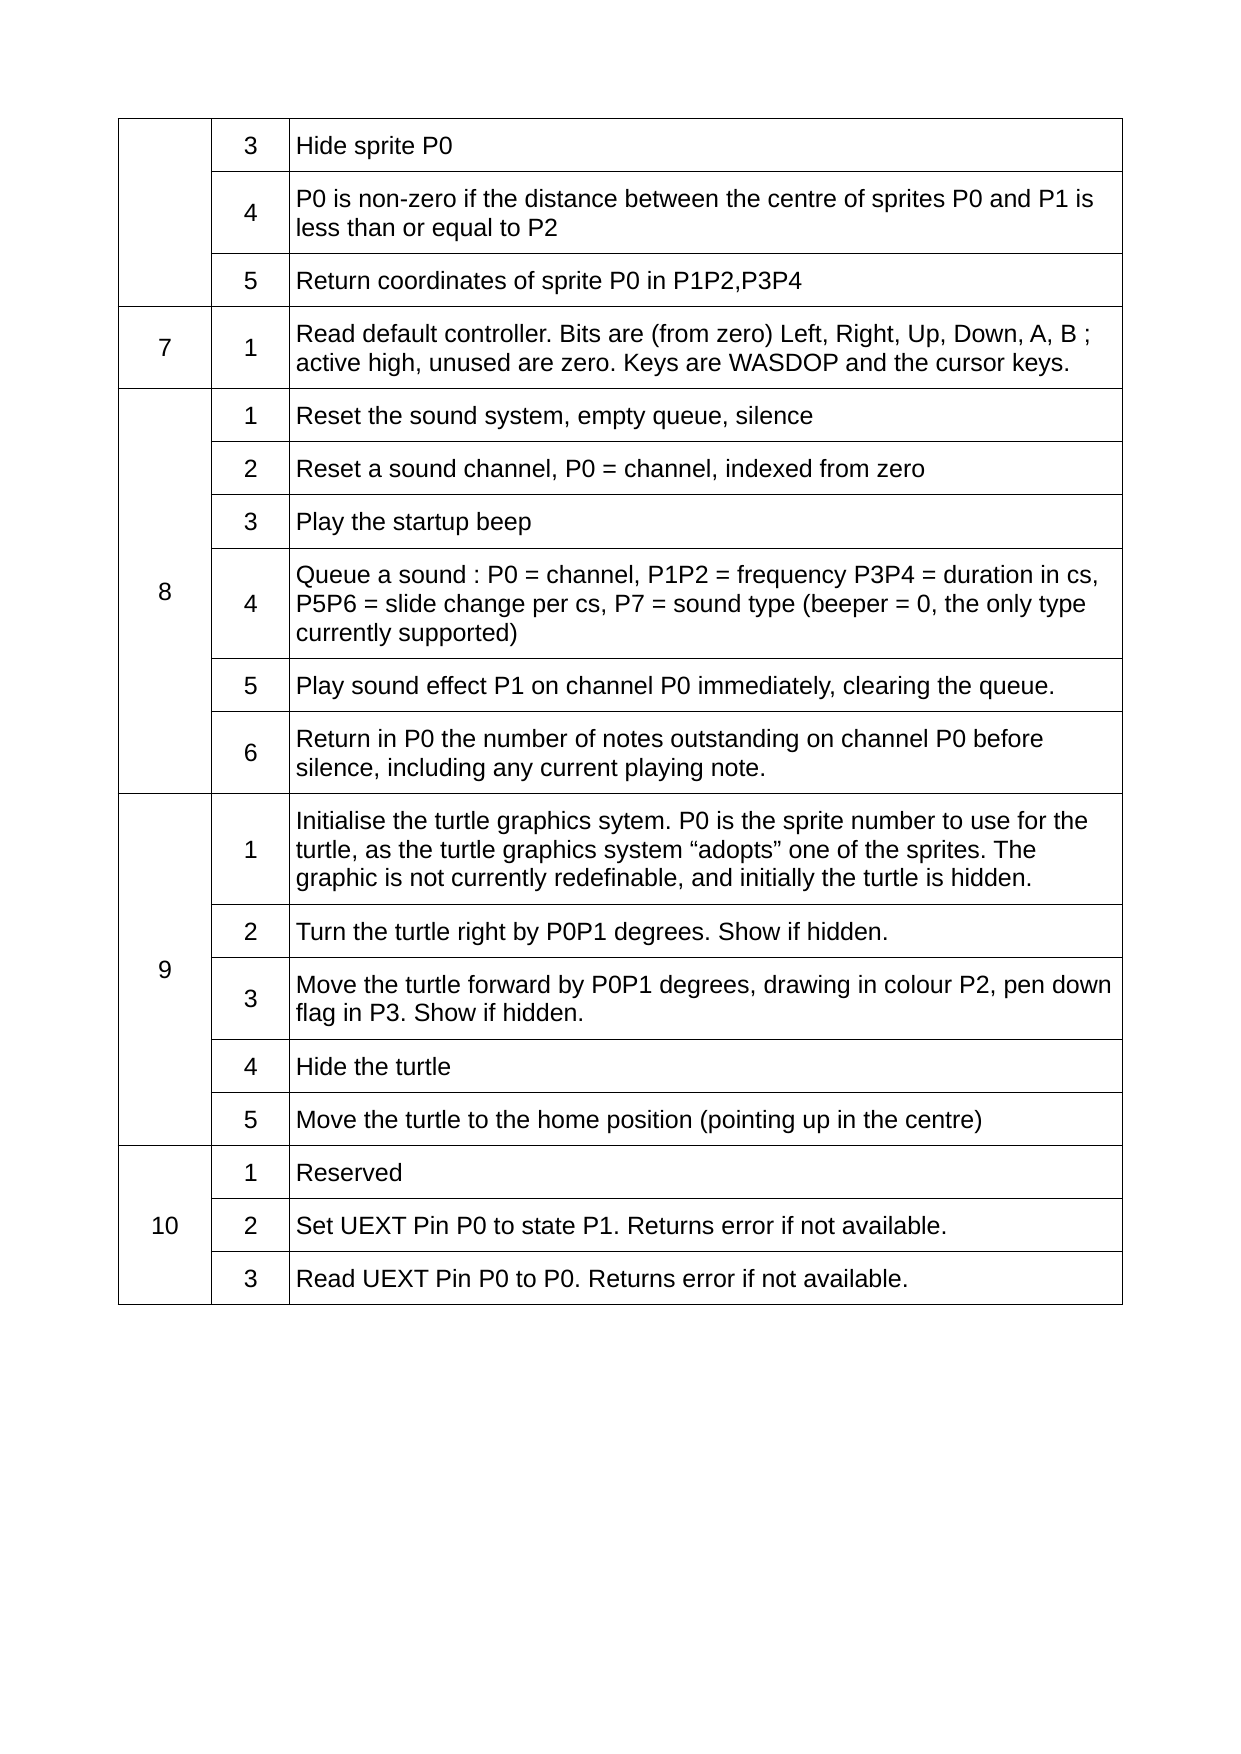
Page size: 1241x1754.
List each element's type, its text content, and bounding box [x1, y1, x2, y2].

table_cell 1 [212, 389, 289, 441]
table_cell Set UEXT Pin P0 to state P1. Returns error if not available. [290, 1199, 1122, 1251]
table_cell 3 [212, 1252, 289, 1304]
table_cell 7 [119, 307, 211, 388]
table_cell 9 [119, 794, 211, 1145]
table_cell Reserved [290, 1146, 1122, 1198]
table_cell 8 [119, 389, 211, 793]
table_cell 10 [119, 1146, 211, 1304]
table_cell 1 [212, 794, 289, 904]
table_cell 1 [212, 1146, 289, 1198]
table_cell Hide the turtle [290, 1040, 1122, 1092]
table_cell Queue a sound : P0 = channel, P1P2 = frequency P3P4 = duration in cs, P5P6 = slide change per cs, P7 = sound type (beeper = 0, the only type currently supported) [290, 549, 1122, 658]
table_cell 5 [212, 1093, 289, 1145]
table_cell P0 is non-zero if the distance between the centre of sprites P0 and P1 is less than or equal to P2 [290, 172, 1122, 253]
table_cell 4 [212, 1040, 289, 1092]
table_cell Play the startup beep [290, 495, 1122, 547]
table_cell Move the turtle forward by P0P1 degrees, drawing in colour P2, pen down flag in P3. Show if hidden. [290, 958, 1122, 1039]
table_cell 4 [212, 549, 289, 658]
table_cell Return in P0 the number of notes outstanding on channel P0 before silence, including any current playing note. [290, 712, 1122, 793]
table_cell Turn the turtle right by P0P1 degrees. Show if hidden. [290, 905, 1122, 957]
table_cell Initialise the turtle graphics sytem. P0 is the sprite number to use for the turtle, as the turtle graphics system “adopts” one of the sprites. The graphic is not currently redefinable, and initially the turtle is hidden. [290, 794, 1122, 904]
table_cell Hide sprite P0 [290, 119, 1122, 171]
table_cell 2 [212, 442, 289, 494]
table_cell 3 [212, 119, 289, 171]
table_cell Reset the sound system, empty queue, silence [290, 389, 1122, 441]
table_cell 1 [212, 307, 289, 388]
table_cell 3 [212, 958, 289, 1039]
table_cell 3 [212, 495, 289, 547]
table_cell Play sound effect P1 on channel P0 immediately, clearing the queue. [290, 659, 1122, 711]
table_cell 6 [212, 712, 289, 793]
table_cell 5 [212, 659, 289, 711]
table_cell Reset a sound channel, P0 = channel, indexed from zero [290, 442, 1122, 494]
table_cell 5 [212, 254, 289, 306]
table_cell Read UEXT Pin P0 to P0. Returns error if not available. [290, 1252, 1122, 1304]
table_cell Move the turtle to the home position (pointing up in the centre) [290, 1093, 1122, 1145]
table_cell Return coordinates of sprite P0 in P1P2,P3P4 [290, 254, 1122, 306]
table_cell 2 [212, 905, 289, 957]
table_cell 2 [212, 1199, 289, 1251]
table_cell Read default controller. Bits are (from zero) Left, Right, Up, Down, A, B ; active high, unused are zero. Keys are WASDOP and the cursor keys. [290, 307, 1122, 388]
table_cell 4 [212, 172, 289, 253]
